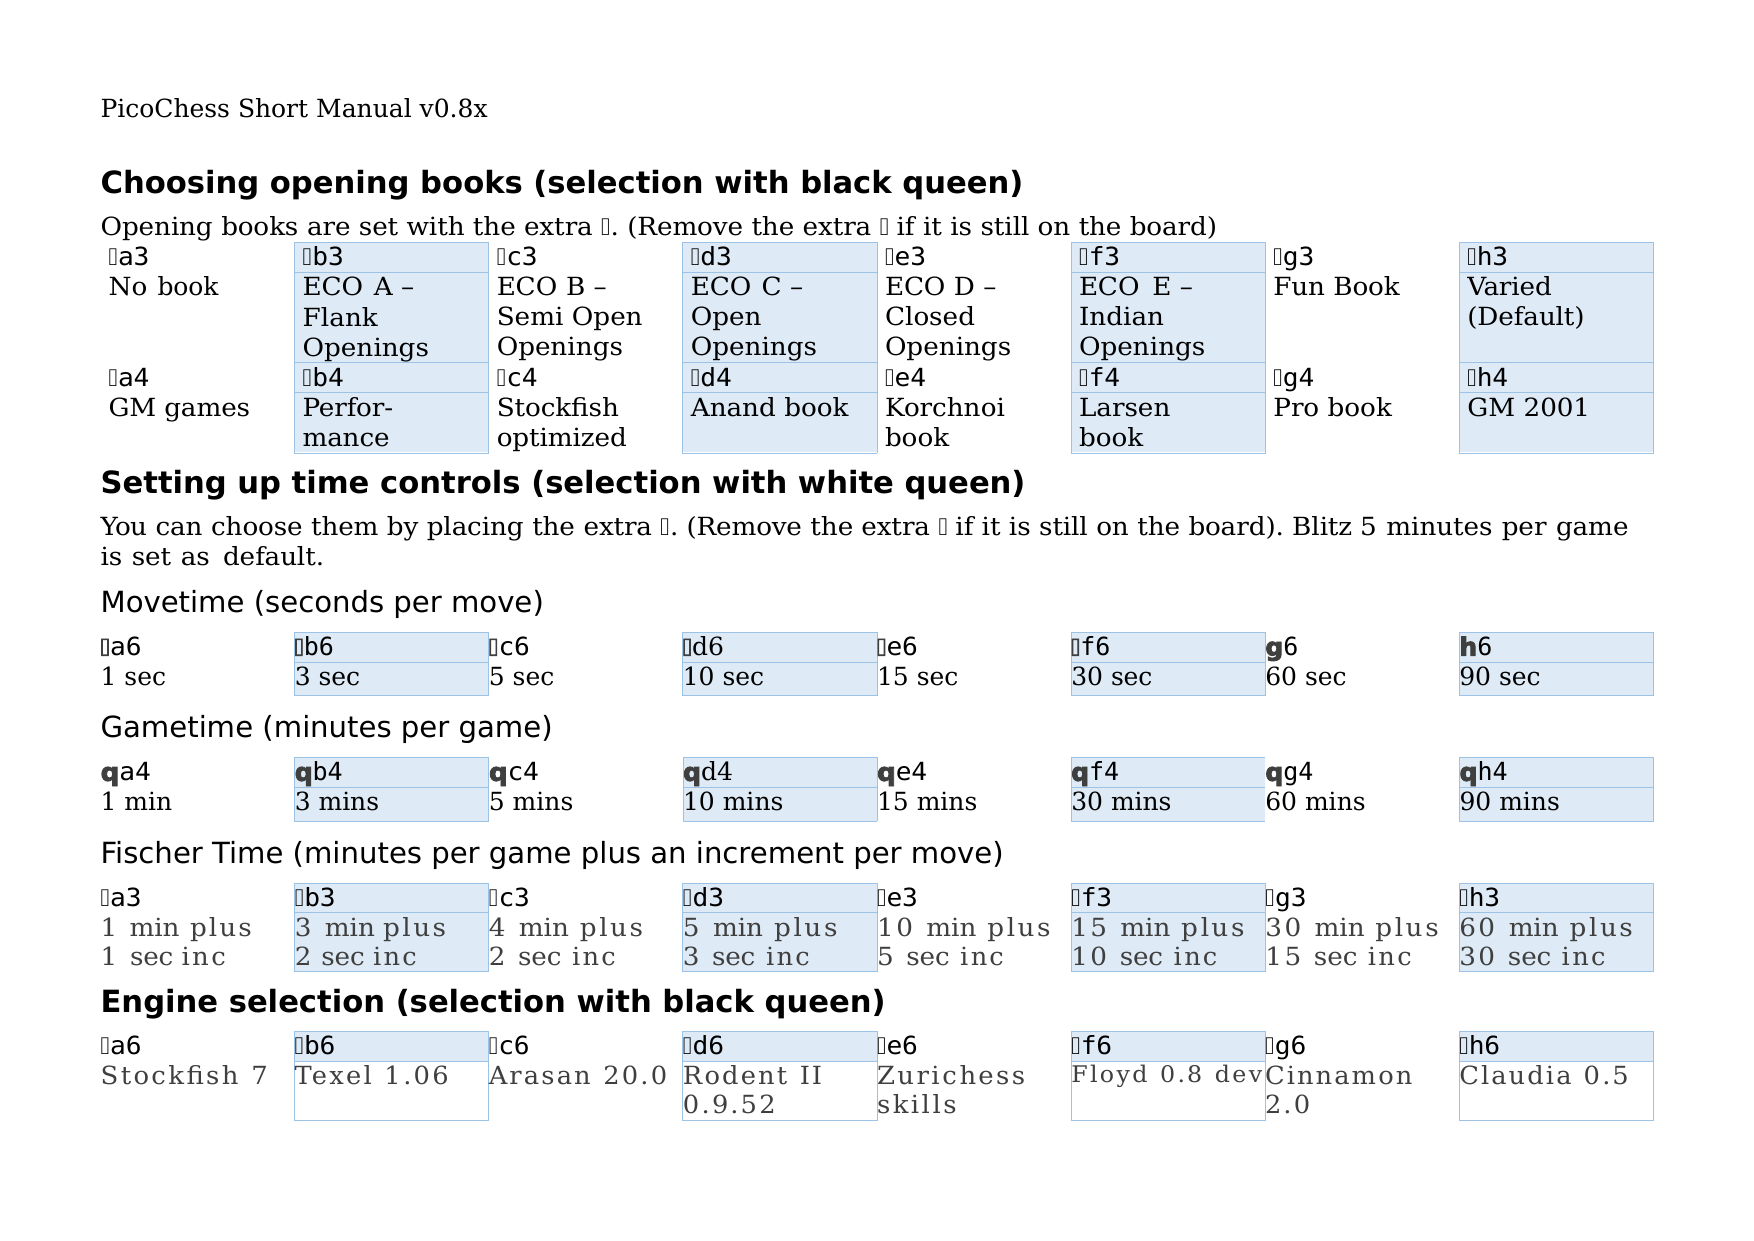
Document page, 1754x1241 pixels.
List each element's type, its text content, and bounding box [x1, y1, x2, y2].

table_header e3 [878, 242, 1071, 272]
table_header d3 [683, 884, 877, 912]
table_cell Anand book [683, 393, 877, 452]
table_cell 15 sec [878, 662, 1071, 695]
table_cell 90 sec [1460, 663, 1653, 695]
subtitle Fischer Time (minutes per game plus an increment per move) [100, 836, 1653, 870]
table_header f6 [1072, 633, 1265, 662]
text You can choose them by placing the extra . (Remove the extra  if it is still on the board). Blitz 5 minutes per game is set as default. [100, 512, 1653, 571]
table_header f6 [1072, 1032, 1265, 1061]
table_cell 60 min plus 30 sec inc [1460, 913, 1653, 971]
table_cell 60 mins [1265, 787, 1459, 821]
table_cell 10 sec [683, 663, 877, 695]
table_cell Stockfish 7 [100, 1061, 294, 1120]
table_cell Stockfish optimized [489, 392, 682, 452]
table_header qb4 [295, 758, 488, 787]
table_header c3 [489, 883, 682, 912]
table_cell Texel 1.06 [295, 1062, 488, 1120]
table_header b3 [295, 243, 488, 272]
table_cell 1 min plus 1 sec inc [100, 912, 294, 971]
table_cell 60 sec [1266, 662, 1459, 695]
table_cell ECO D – Closed Openings [878, 272, 1071, 362]
table_cell 1 min [100, 787, 294, 821]
table_cell Floyd 0.8 dev [1072, 1062, 1265, 1120]
table_cell c4 [489, 362, 682, 392]
table_header qa4 [100, 757, 294, 787]
table_cell Varied (Default) [1460, 273, 1653, 362]
table_header d6 [683, 633, 877, 662]
table_cell 90 mins [1460, 788, 1653, 821]
table_cell Claudia 0.5 [1460, 1062, 1653, 1120]
table_header g3 [1266, 883, 1459, 912]
table_cell 10 min plus 5 sec inc [878, 912, 1071, 971]
table_header e3 [878, 883, 1071, 912]
table_header qc4 [489, 757, 683, 787]
table_cell ECO A – Flank Openings [295, 273, 488, 362]
table_header qf4 [1072, 758, 1265, 787]
table_header a3 [100, 883, 294, 912]
table_header a6 [100, 1031, 294, 1061]
table_header h3 [1460, 884, 1653, 912]
table_cell h4 [1460, 363, 1653, 392]
table_cell Cinnamon 2.0 [1266, 1061, 1459, 1120]
table_header qd4 [684, 758, 877, 787]
text Opening books are set with the extra . (Remove the extra  if it is still on the board) [100, 212, 1653, 242]
table_cell 10 mins [684, 788, 877, 821]
table_cell 5 sec [489, 662, 682, 695]
table_cell 1 sec [100, 662, 294, 695]
table_header a6 [100, 632, 294, 662]
table_cell No book [100, 272, 294, 362]
table_header d6 [683, 1032, 877, 1061]
table_cell ECO C – Open Openings [683, 273, 877, 362]
table_cell Arasan 20.0 [489, 1061, 682, 1120]
table_header qe4 [878, 757, 1071, 787]
table_cell 5 mins [489, 787, 683, 821]
table_cell 3 min plus 2 sec inc [295, 913, 488, 971]
table_cell ECO B – Semi Open Openings [489, 272, 682, 362]
table_cell 4 min plus 2 sec inc [489, 912, 682, 971]
table_cell Pro book [1266, 392, 1459, 452]
subtitle Choosing opening books (selection with black queen) [100, 165, 1653, 201]
table_header h3 [1460, 243, 1653, 272]
table_cell Fun Book [1266, 272, 1459, 362]
table_cell 30 min plus 15 sec inc [1266, 912, 1459, 971]
table_header h6 [1460, 1032, 1653, 1061]
table_cell 15 min plus 10 sec inc [1072, 913, 1265, 971]
table_header e6 [878, 1031, 1071, 1061]
table_cell 30 sec [1072, 663, 1265, 695]
table_cell GM games [100, 392, 294, 452]
table_cell ECO E – Indian Openings [1072, 273, 1265, 362]
table_header qh4 [1460, 758, 1653, 787]
table_header a3 [100, 242, 294, 272]
table_cell GM 2001 [1460, 393, 1653, 452]
table_header b6 [295, 1032, 488, 1061]
table_header h6 [1460, 633, 1653, 662]
table_cell Larsen book [1072, 393, 1265, 452]
table_cell Korchnoi book [878, 392, 1071, 452]
subtitle Setting up time controls (selection with white queen) [100, 465, 1653, 501]
table_header g6 [1266, 1031, 1459, 1061]
table_cell 3 mins [295, 788, 488, 821]
table_cell b4 [295, 363, 488, 392]
subtitle Gametime (minutes per game) [100, 711, 1653, 744]
table_header g6 [1266, 632, 1459, 662]
table_header c6 [489, 1031, 682, 1061]
table_cell Zurichess skills [878, 1061, 1071, 1120]
table_header g3 [1266, 242, 1459, 272]
subtitle Engine selection (selection with black queen) [100, 984, 1653, 1019]
table_cell a4 [100, 362, 294, 392]
table_header c6 [489, 632, 682, 662]
table_cell d4 [683, 363, 877, 392]
table_header c3 [489, 242, 682, 272]
table_cell 15 mins [878, 787, 1071, 821]
table_cell 30 mins [1072, 788, 1265, 821]
table_header f3 [1072, 243, 1265, 272]
table_header d3 [683, 243, 877, 272]
table_cell 5 min plus 3 sec inc [683, 913, 877, 971]
table_cell g4 [1266, 362, 1459, 392]
table_header f3 [1072, 884, 1265, 912]
table_cell Perfor-mance [295, 393, 488, 452]
subtitle Movetime (seconds per move) [100, 585, 1653, 619]
table_header qg4 [1265, 757, 1459, 787]
table_cell e4 [878, 362, 1071, 392]
table_header b3 [295, 884, 488, 912]
table_cell f4 [1072, 363, 1265, 392]
table_header b6 [295, 633, 488, 662]
table_cell 3 sec [295, 663, 488, 695]
table_cell Rodent II 0.9.52 [683, 1062, 877, 1120]
table_header e6 [878, 632, 1071, 662]
